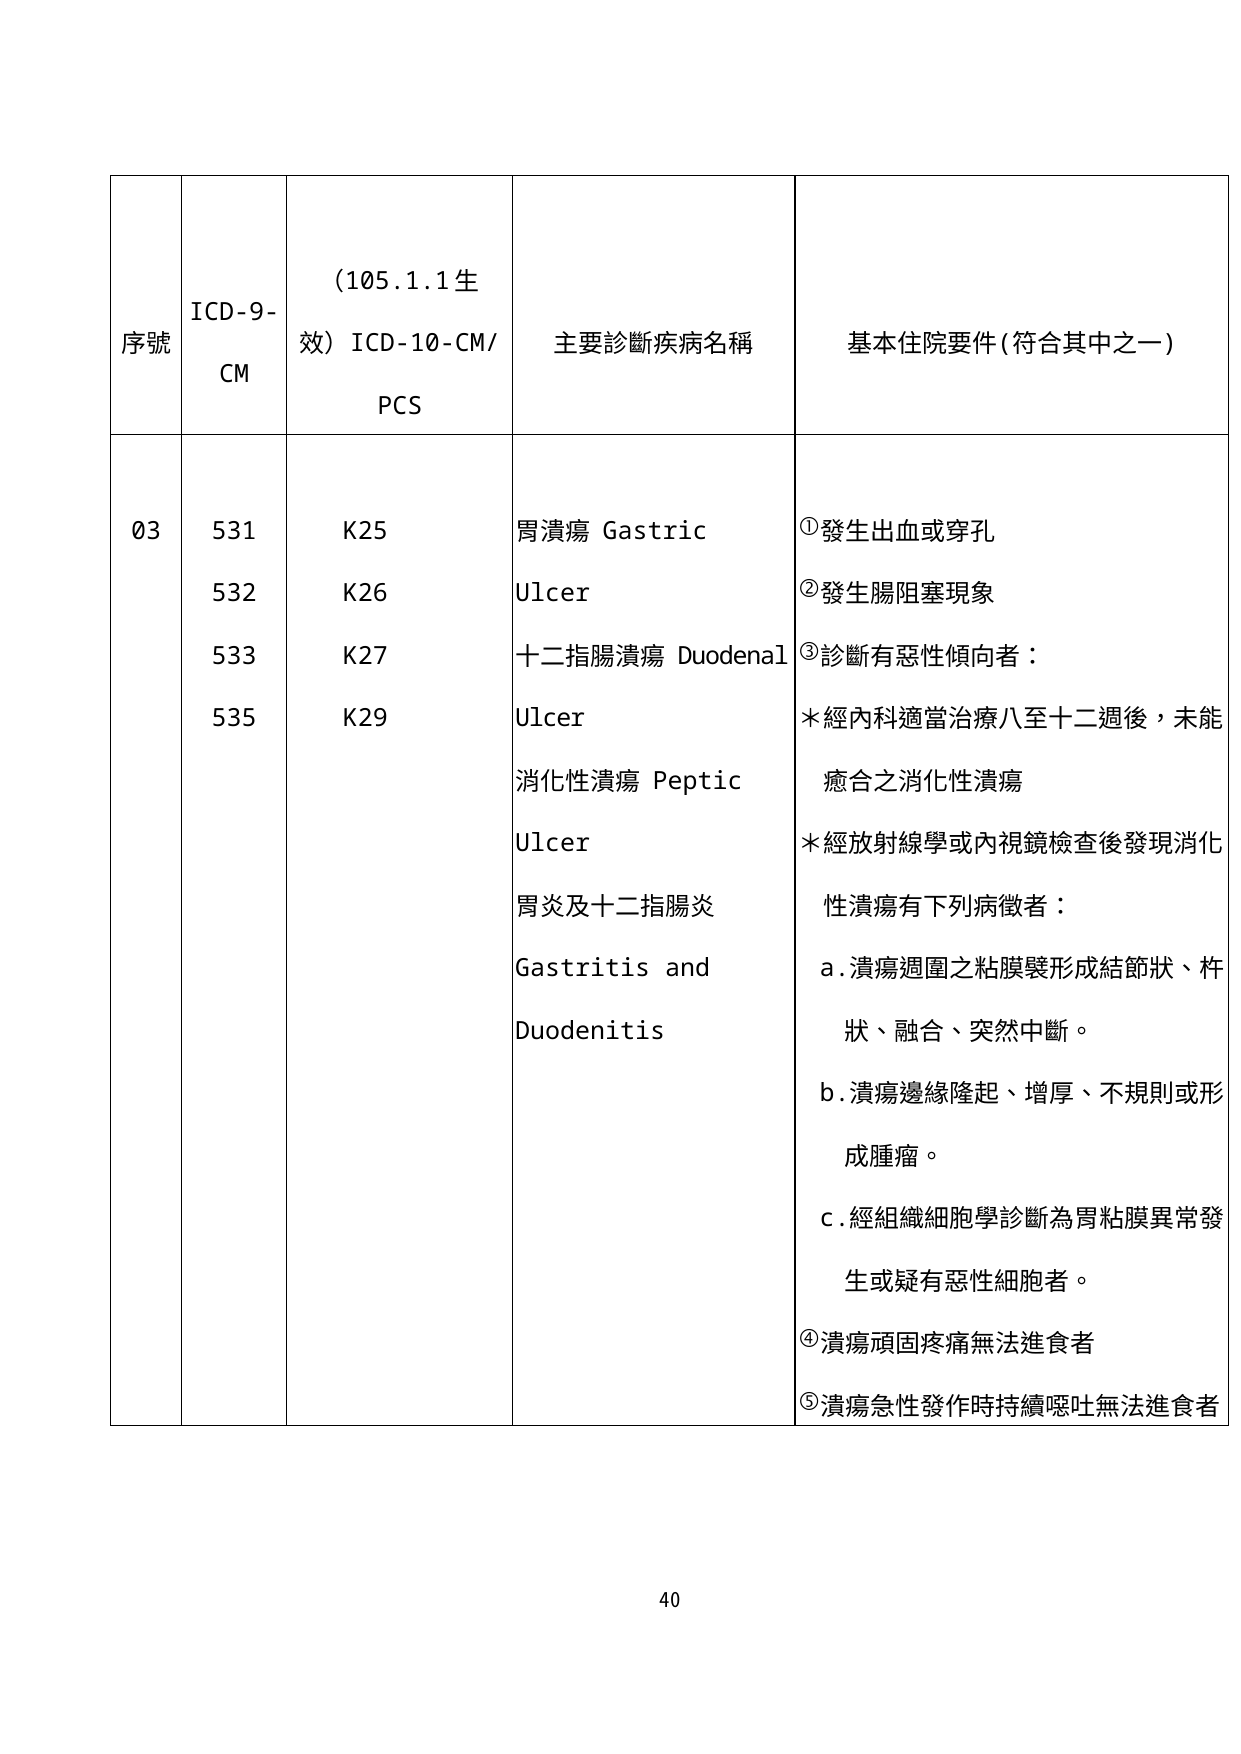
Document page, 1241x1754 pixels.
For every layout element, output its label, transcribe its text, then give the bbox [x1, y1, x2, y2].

table_header 序號 [111, 176, 181, 434]
table_cell 531 532 533 535 [182, 435, 286, 1425]
table_cell K25 K26 K27 K29 [287, 435, 512, 1425]
table_header （105.1.1生效）ICD-10-CM/PCS [287, 176, 512, 434]
table_header 基本住院要件(符合其中之一) [796, 176, 1228, 434]
table_header ICD-9-CM [182, 176, 286, 434]
table_cell 03 [111, 435, 181, 1425]
table_cell 胃潰瘍 Gastric Ulcer 十二指腸潰瘍 Duodenal Ulcer 消化性潰瘍 Peptic Ulcer 胃炎及十二指腸炎 Gastritis and Duodenitis [513, 435, 794, 1425]
table_header 主要診斷疾病名稱 [513, 176, 794, 434]
table_cell 發生出血或穿孔 發生腸阻塞現象 診斷有惡性傾向者： ＊經內科適當治療八至十二週後，未能癒合之消化性潰瘍 ＊經放射線學或內視鏡檢查後發現消化性潰瘍有下列病徵者： a.潰瘍週圍之粘膜襞形成結節狀、杵狀、融合、突然中斷。 b.潰瘍邊緣隆起、增厚、不規則或形成腫瘤。 c.經組織細胞學診斷為胃粘膜異常發生或疑有惡性細胞者。 潰瘍頑固疼痛無法進食者 潰瘍急性發作時持續噁吐無法進食者 [796, 435, 1228, 1425]
